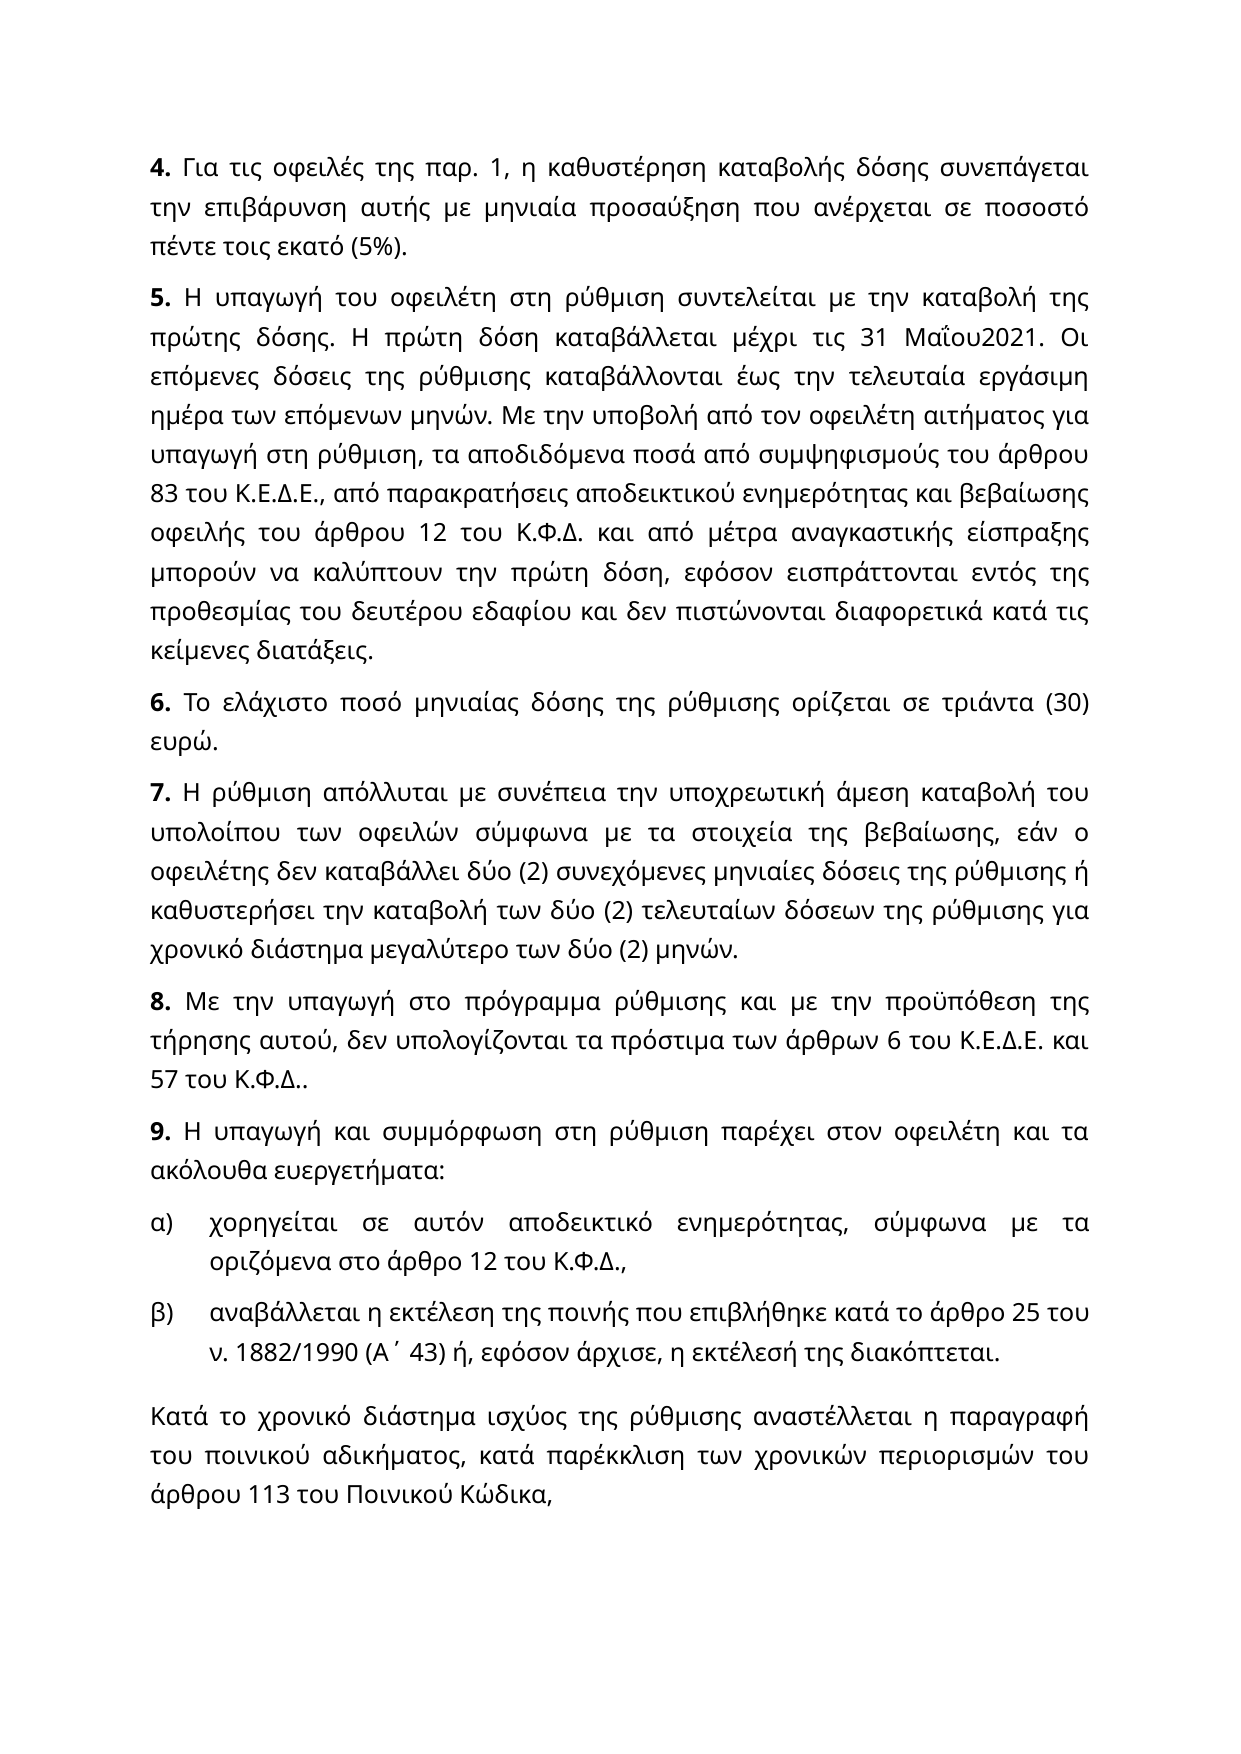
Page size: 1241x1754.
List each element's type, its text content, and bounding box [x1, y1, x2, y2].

text Κατά το χρονικό διάστημα ισχύος της ρύθμισης αναστέλλεται η παραγραφή του ποινικού αδικήματος, κατά παρέκκλιση των χρονικών περιορισμών του άρθρου 113 του Ποινικού Κώδικα, [150, 1398, 1090, 1511]
text 5. Η υπαγωγή του οφειλέτη στη ρύθμιση συντελείται με την καταβολή της πρώτης δόσης. Η πρώτη δόση καταβάλλεται μέχρι τις 31 Μαΐου2021. Οι επόμενες δόσεις της ρύθμισης καταβάλλονται έως την τελευταία εργάσιμη ημέρα των επόμενων μηνών. Με την υποβολή από τον οφειλέτη αιτήματος για υπαγωγή στη ρύθμιση, τα αποδιδόμενα ποσά από συμψηφισμούς του άρθρου 83 του Κ.Ε.Δ.Ε., από παρακρατήσεις αποδεικτικού ενημερότητας και βεβαίωσης οφειλής του άρθρου 12 του Κ.Φ.Δ. και από μέτρα αναγκαστικής είσπραξης μπορούν να καλύπτουν την πρώτη δόση, εφόσον εισπράττονται εντός της προθεσμίας του δευτέρου εδαφίου και δεν πιστώνονται διαφορετικά κατά τις κείμενες διατάξεις. [150, 280, 1090, 667]
text 6. Το ελάχιστο ποσό μηνιαίας δόσης της ρύθμισης ορίζεται σε τριάντα (30) ευρώ. [150, 684, 1090, 757]
text 7. Η ρύθμιση απόλλυται με συνέπεια την υποχρεωτική άμεση καταβολή του υπολοίπου των οφειλών σύμφωνα με τα στοιχεία της βεβαίωσης, εάν ο οφειλέτης δεν καταβάλλει δύο (2) συνεχόμενες μηνιαίες δόσεις της ρύθμισης ή καθυστερήσει την καταβολή των δύο (2) τελευταίων δόσεων της ρύθμισης για χρονικό διάστημα μεγαλύτερο των δύο (2) μηνών. [150, 775, 1090, 966]
text 8. Με την υπαγωγή στο πρόγραμμα ρύθμισης και με την προϋπόθεση της τήρησης αυτού, δεν υπολογίζονται τα πρόστιμα των άρθρων 6 του Κ.Ε.Δ.Ε. και 57 του Κ.Φ.Δ.. [150, 983, 1090, 1096]
text 4. Για τις οφειλές της παρ. 1, η καθυστέρηση καταβολής δόσης συνεπάγεται την επιβάρυνση αυτής με μηνιαία προσαύξηση που ανέρχεται σε ποσοστό πέντε τοις εκατό (5%). [150, 150, 1090, 262]
list α) χορηγείται σε αυτόν αποδεικτικό ενημερότητας, σύμφωνα με τα οριζόμενα στο άρθρο 12 του Κ.Φ.Δ., [150, 1204, 1090, 1277]
text 9. Η υπαγωγή και συμμόρφωση στη ρύθμιση παρέχει στον οφειλέτη και τα ακόλουθα ευεργετήματα: [150, 1113, 1090, 1187]
list β) αναβάλλεται η εκτέλεση της ποινής που επιβλήθηκε κατά το άρθρο 25 του ν. 1882/1990 (Α΄ 43) ή, εφόσον άρχισε, η εκτέλεσή της διακόπτεται. [150, 1295, 1090, 1368]
